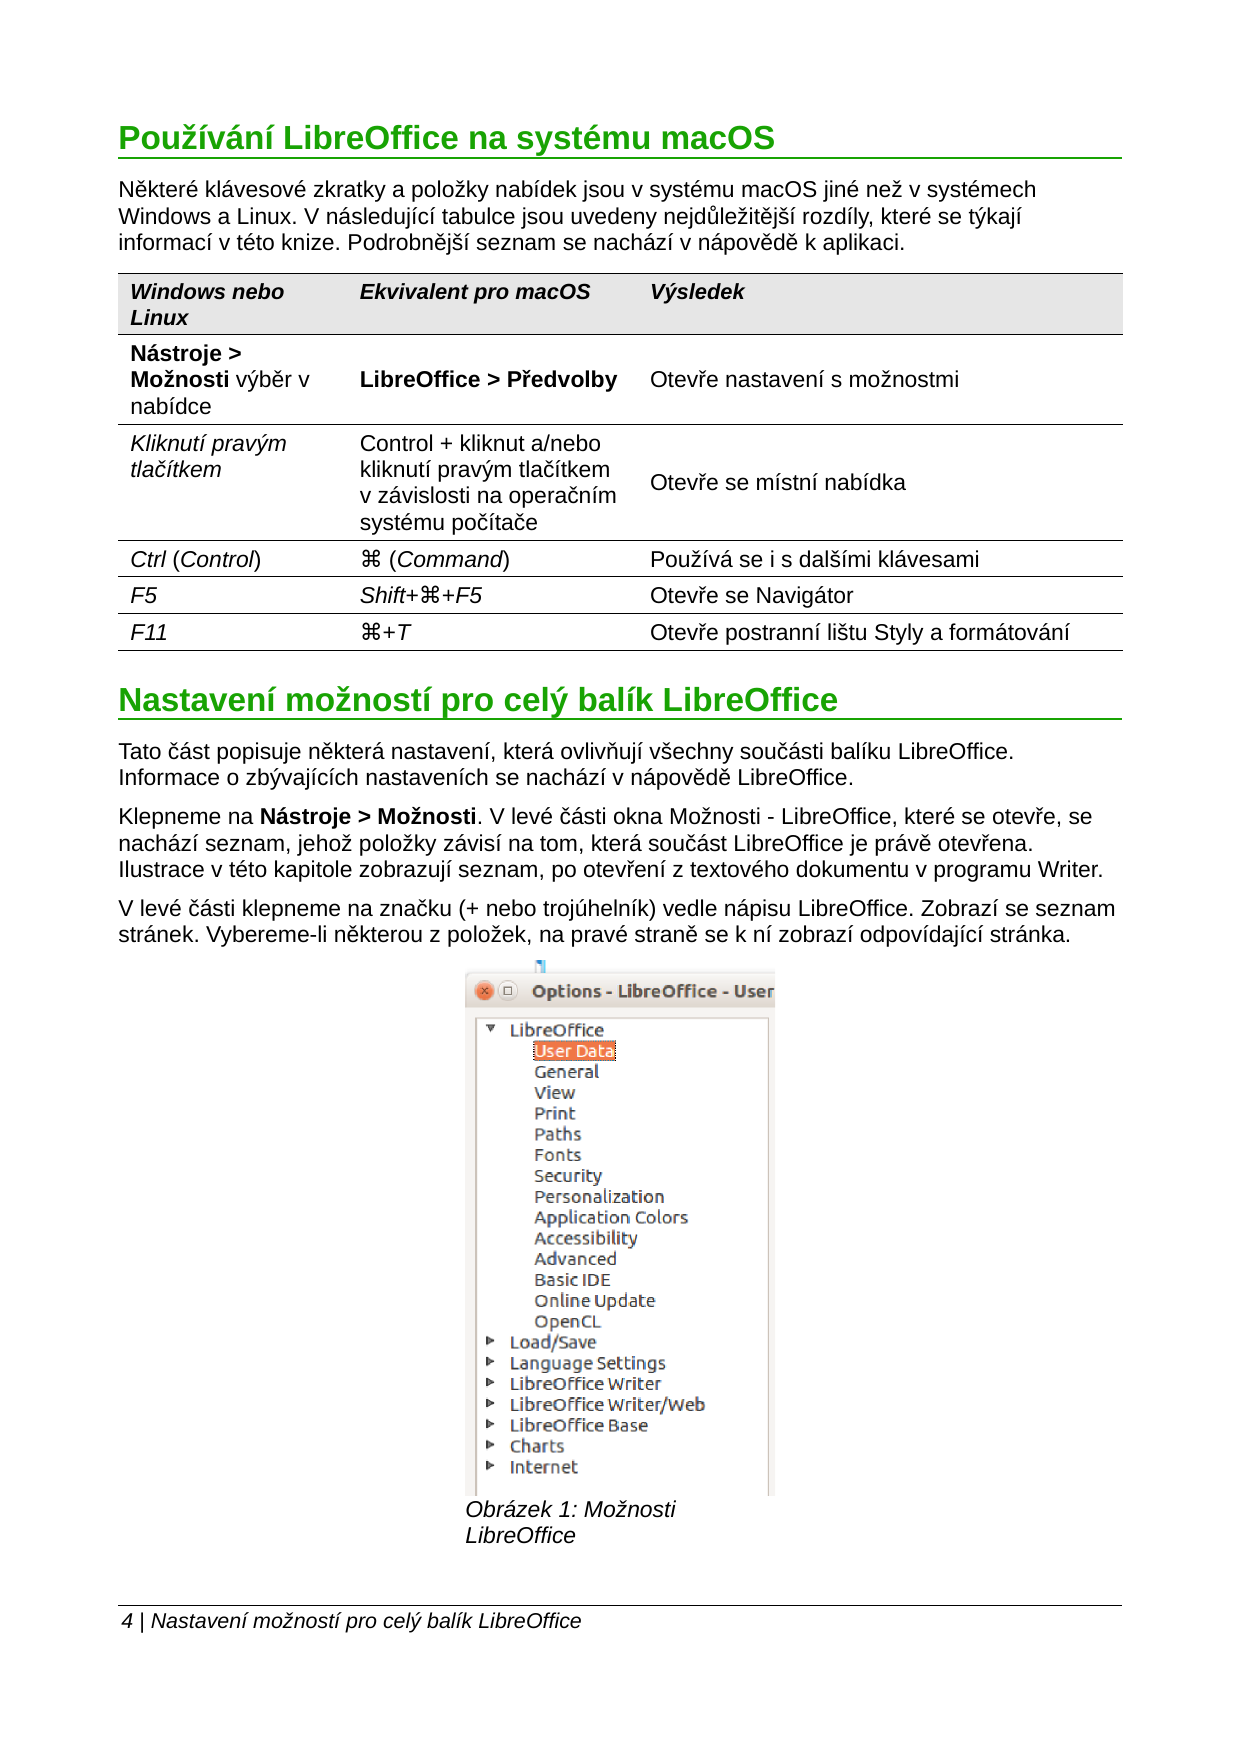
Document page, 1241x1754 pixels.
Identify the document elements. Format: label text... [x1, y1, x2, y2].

table_cell Otevře nastavení s možnostmi [638, 335, 1123, 424]
table_cell ⌘+T [348, 614, 638, 650]
table_cell Otevře postranní lištu Styly a formátování [638, 614, 1123, 650]
table_cell Otevře se místní nabídka [638, 425, 1123, 539]
table_cell Shift+⌘+F5 [348, 577, 638, 613]
text Tato část popisuje některá nastavení, která ovlivňují všechny součásti balíku LibreOffice. Informace o zbývajících nastaveních se nachází v nápovědě LibreOffice. [118, 738, 1122, 791]
table_cell Control + kliknut a/nebo kliknutí pravým tlačítkem v závislosti na operačním systému počítače [348, 425, 638, 539]
table_cell LibreOffice > Předvolby [348, 335, 638, 424]
table_header Windows nebo Linux [118, 274, 348, 334]
text Obrázek 1: Možnosti LibreOffice [465, 1496, 775, 1548]
table_cell Nástroje > Možnosti výběr v nabídce [118, 335, 348, 424]
picture [465, 960, 775, 1496]
subtitle Nastavení možností pro celý balík LibreOffice [118, 680, 1122, 718]
table_cell Otevře se Navigátor [638, 577, 1123, 613]
table_cell F11 [118, 614, 348, 650]
text Některé klávesové zkratky a položky nabídek jsou v systému macOS jiné než v systémech Windows a Linux. V následující tabulce jsou uvedeny nejdůležitější rozdíly, které se týkají informací v této knize. Podrobnější seznam se nachází v nápovědě k aplikaci. [118, 176, 1122, 255]
table_cell Používá se i s dalšími klávesami [638, 541, 1123, 576]
table_cell F5 [118, 577, 348, 613]
table_header Ekvivalent pro macOS [348, 274, 638, 334]
text V levé části klepneme na značku (+ nebo trojúhelník) vedle nápisu LibreOffice. Zobrazí se seznam stránek. Vybereme-li některou z položek, na pravé straně se k ní zobrazí odpovídající stránka. [118, 895, 1122, 947]
table_cell ⌘ (Command) [348, 541, 638, 576]
table_header Výsledek [638, 274, 1123, 334]
table_cell Ctrl (Control) [118, 541, 348, 576]
text Klepneme na Nástroje > Možnosti. V levé části okna Možnosti - LibreOffice, které se otevře, se nachází seznam, jehož položky závisí na tom, která součást LibreOffice je právě otevřena. Ilustrace v této kapitole zobrazují seznam, po otevření z textového dokumentu v programu Writer. [118, 803, 1122, 882]
subtitle Používání LibreOffice na systému macOS [118, 118, 1122, 157]
table_cell Kliknutí pravým tlačítkem [118, 425, 348, 539]
